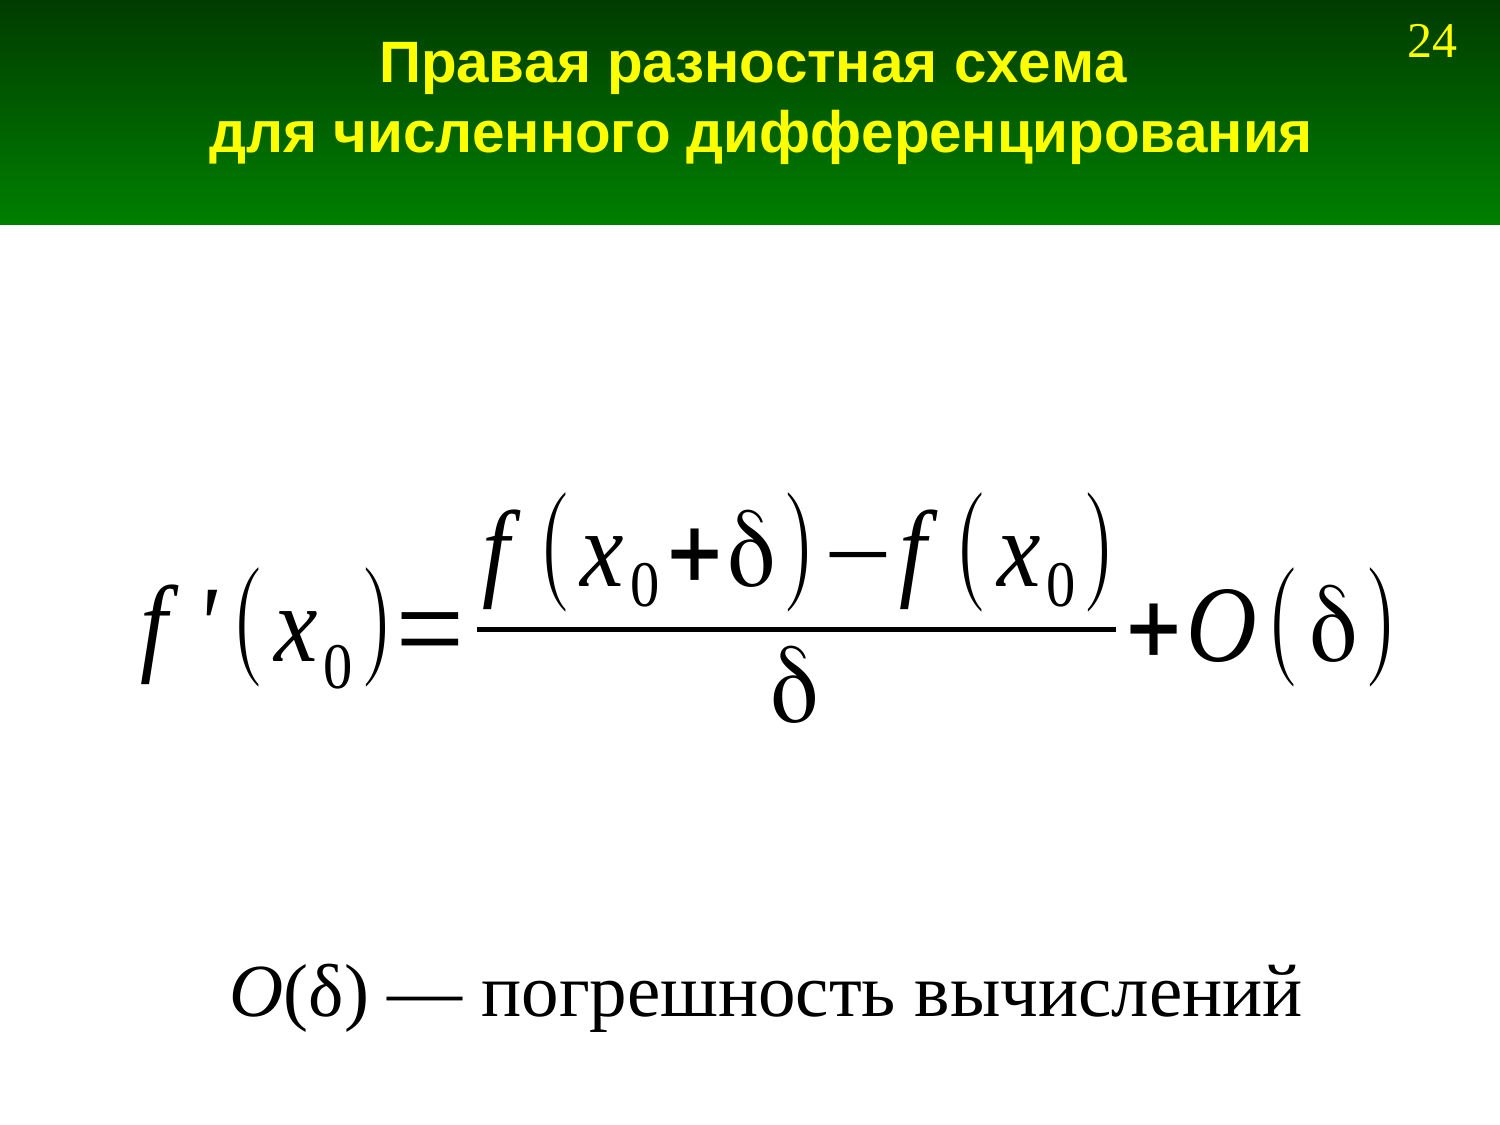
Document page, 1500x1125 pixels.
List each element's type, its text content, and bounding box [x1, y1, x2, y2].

title Правая разностная схема для численного дифференцирования [123, 0, 1399, 188]
chart [115, 484, 1419, 728]
text_box O(δ) — погрешность вычислений [214, 934, 1321, 1040]
